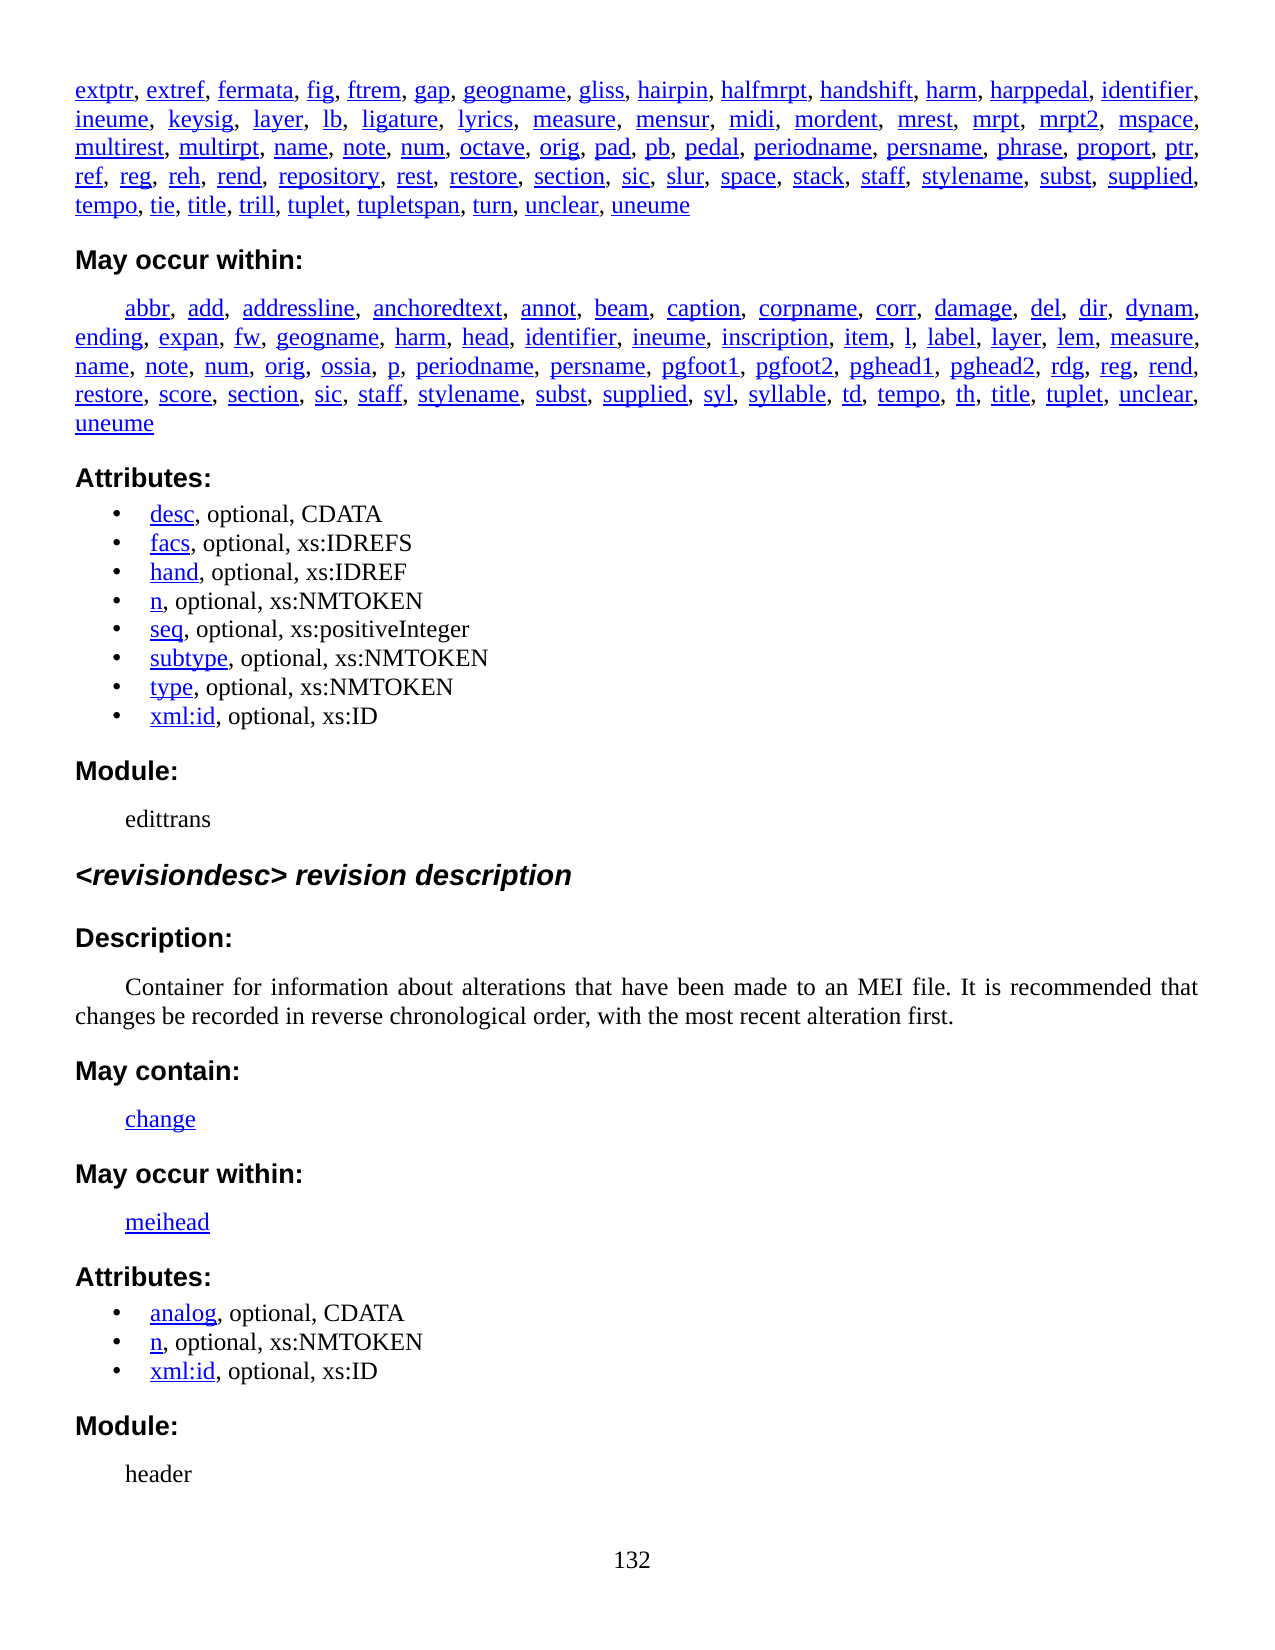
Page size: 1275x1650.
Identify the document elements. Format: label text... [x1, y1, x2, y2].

list n, optional, xs:NMTOKEN [112, 1327, 1200, 1356]
subtitle May occur within: [75, 1158, 1200, 1189]
subtitle <revisiondesc> revision description [75, 858, 1200, 891]
subtitle Attributes: [75, 462, 1200, 493]
subtitle Description: [75, 922, 1200, 954]
text edittrans [75, 804, 1200, 833]
text change [75, 1104, 1200, 1133]
list seq, optional, xs:positiveInteger [112, 614, 1200, 643]
list facs, optional, xs:IDREFS [112, 528, 1200, 557]
list xml:id, optional, xs:ID [112, 1356, 1200, 1385]
text Container for information about alterations that have been made to an MEI file. It is recommended that changes be recorded in reverse chronological order, with the most recent alteration first. [75, 972, 1200, 1029]
list hand, optional, xs:IDREF [112, 557, 1200, 586]
subtitle May contain: [75, 1054, 1200, 1086]
text abbr, add, addressline, anchoredtext, annot, beam, caption, corpname, corr, damage, del, dir, dynam, ending, expan, fw, geogname, harm, head, identifier, ineume, inscription, item, l, label, layer, lem, measure, name, note, num, orig, ossia, p, periodname, persname, pgfoot1, pgfoot2, pghead1, pghead2, rdg, reg, rend, restore, score, section, sic, staff, stylename, subst, supplied, syl, syllable, td, tempo, th, title, tuplet, unclear, uneume [75, 293, 1200, 437]
text header [75, 1459, 1200, 1488]
subtitle Module: [75, 754, 1200, 786]
text meihead [75, 1207, 1200, 1236]
text extptr, extref, fermata, fig, ftrem, gap, geogname, gliss, hairpin, halfmrpt, handshift, harm, harppedal, identifier, ineume, keysig, layer, lb, ligature, lyrics, measure, mensur, midi, mordent, mrest, mrpt, mrpt2, mspace, multirest, multirpt, name, note, num, octave, orig, pad, pb, pedal, periodname, persname, phrase, proport, ptr, ref, reg, reh, rend, repository, rest, restore, section, sic, slur, space, stack, staff, stylename, subst, supplied, tempo, tie, title, trill, tuplet, tupletspan, turn, unclear, uneume [75, 75, 1200, 219]
subtitle Attributes: [75, 1261, 1200, 1292]
list type, optional, xs:NMTOKEN [112, 672, 1200, 701]
subtitle Module: [75, 1410, 1200, 1441]
subtitle May occur within: [75, 244, 1200, 275]
list desc, optional, CDATA [112, 499, 1200, 528]
list xml:id, optional, xs:ID [112, 701, 1200, 729]
list n, optional, xs:NMTOKEN [112, 586, 1200, 614]
list analog, optional, CDATA [112, 1298, 1200, 1327]
list subtype, optional, xs:NMTOKEN [112, 643, 1200, 672]
